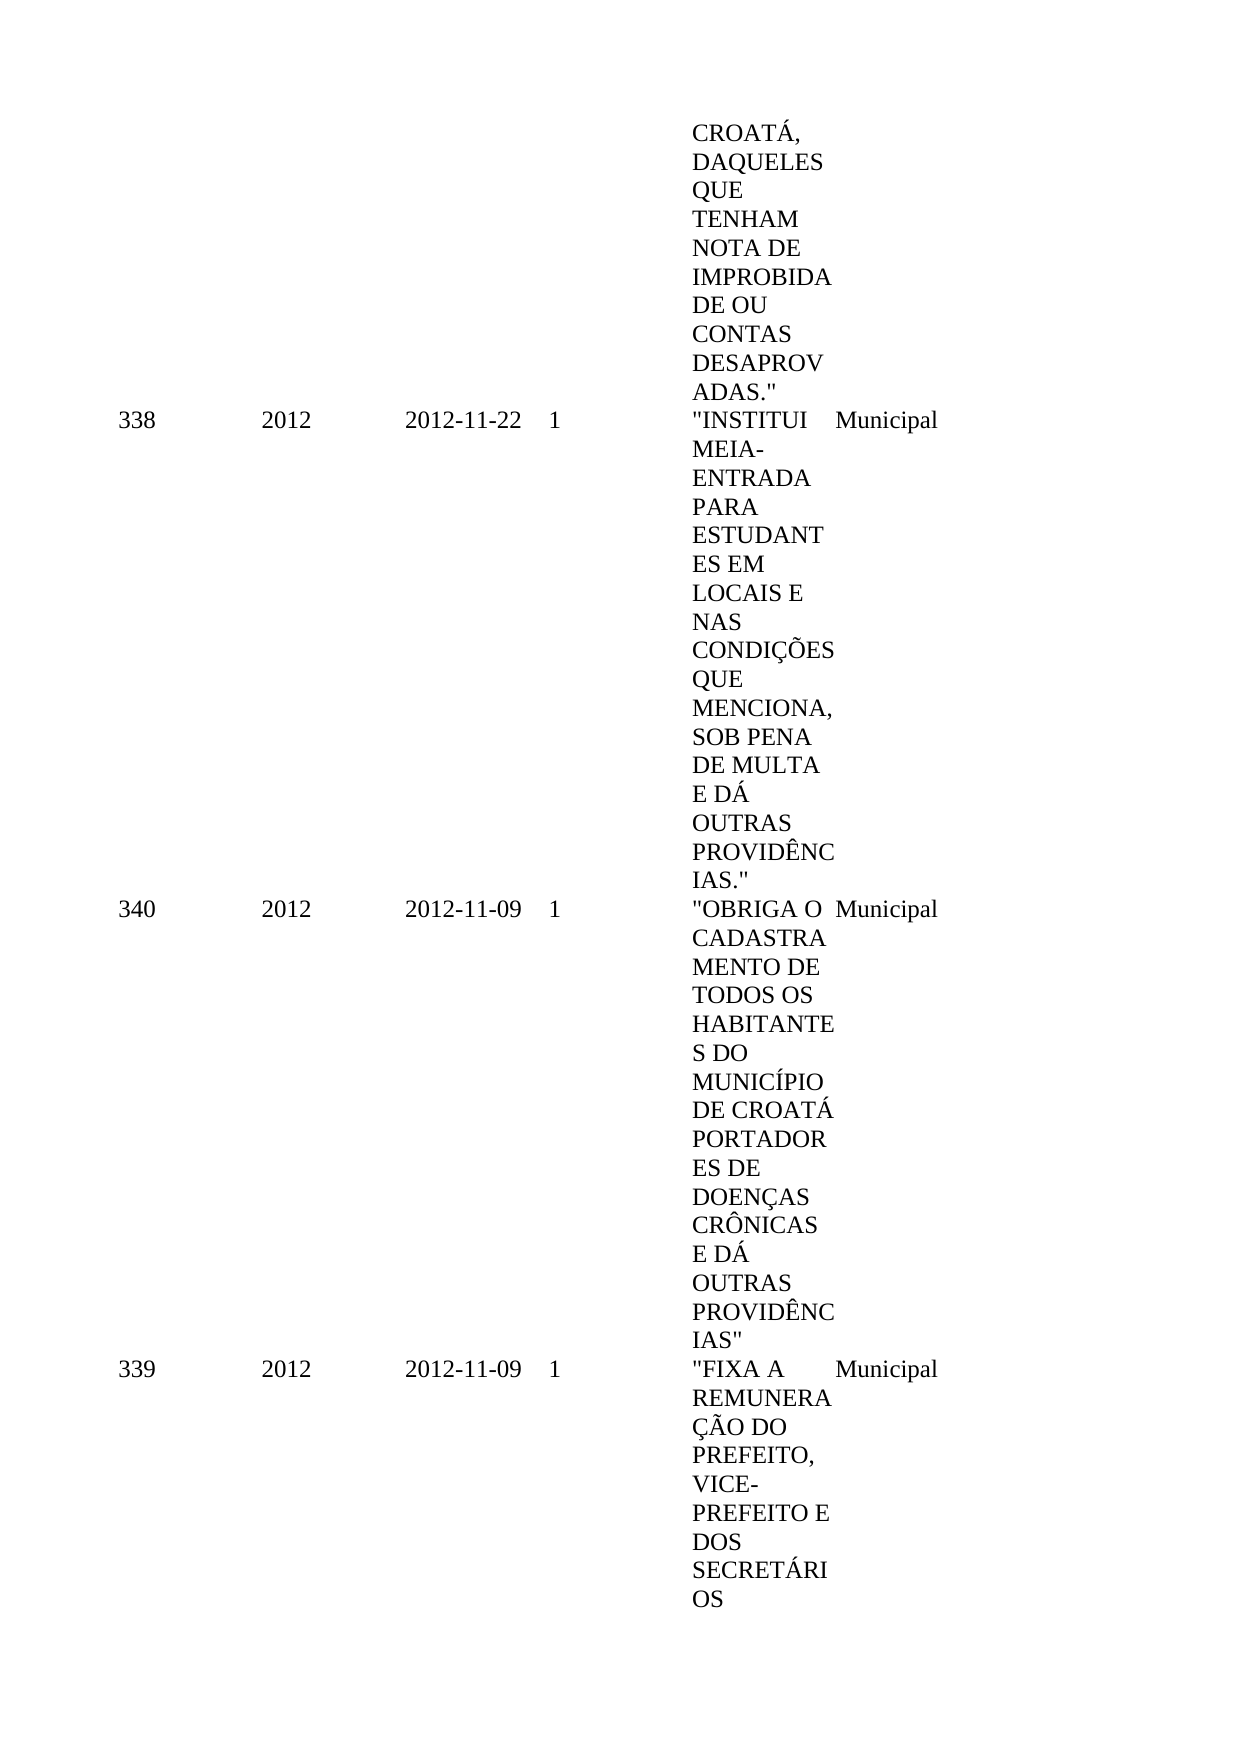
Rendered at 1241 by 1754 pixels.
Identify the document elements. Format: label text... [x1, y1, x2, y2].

table_cell 340 [118, 894, 261, 1354]
table_cell "INSTITUI MEIA-ENTRADA PARA ESTUDANTES EM LOCAIS E NAS CONDIÇÕES QUE MENCIONA, SOB PENA DE MULTA E DÁ OUTRAS PROVIDÊNCIAS." [692, 406, 835, 894]
table_cell CROATÁ, DAQUELES QUE TENHAM NOTA DE IMPROBIDADE OU CONTAS DESAPROVADAS." [692, 118, 835, 406]
table_cell [261, 118, 405, 406]
table_cell [979, 406, 1122, 894]
table_cell [835, 118, 979, 406]
table_cell [979, 118, 1122, 406]
table_cell "FIXA A REMUNERAÇÃO DO PREFEITO, VICE-PREFEITO E DOS SECRETÁRIOS [692, 1354, 835, 1613]
table_cell Municipal [835, 406, 979, 894]
table_cell "OBRIGA O CADASTRAMENTO DE TODOS OS HABITANTES DO MUNICÍPIO DE CROATÁ PORTADORES DE DOENÇAS CRÔNICAS E DÁ OUTRAS PROVIDÊNCIAS" [692, 894, 835, 1354]
table_cell Municipal [835, 894, 979, 1354]
table_cell [405, 118, 548, 406]
table_cell 2012-11-09 [405, 894, 548, 1354]
table_cell [118, 118, 261, 406]
table_cell 2012 [261, 894, 405, 1354]
table_cell 1 [548, 1354, 692, 1613]
table_cell 2012-11-22 [405, 406, 548, 894]
table_cell 2012 [261, 406, 405, 894]
table_cell [979, 894, 1122, 1354]
table_cell [979, 1354, 1122, 1613]
table_cell 339 [118, 1354, 261, 1613]
table_cell 2012-11-09 [405, 1354, 548, 1613]
table_cell 1 [548, 894, 692, 1354]
table_cell Municipal [835, 1354, 979, 1613]
table_cell [548, 118, 692, 406]
table_cell 338 [118, 406, 261, 894]
table_cell 2012 [261, 1354, 405, 1613]
table_cell 1 [548, 406, 692, 894]
